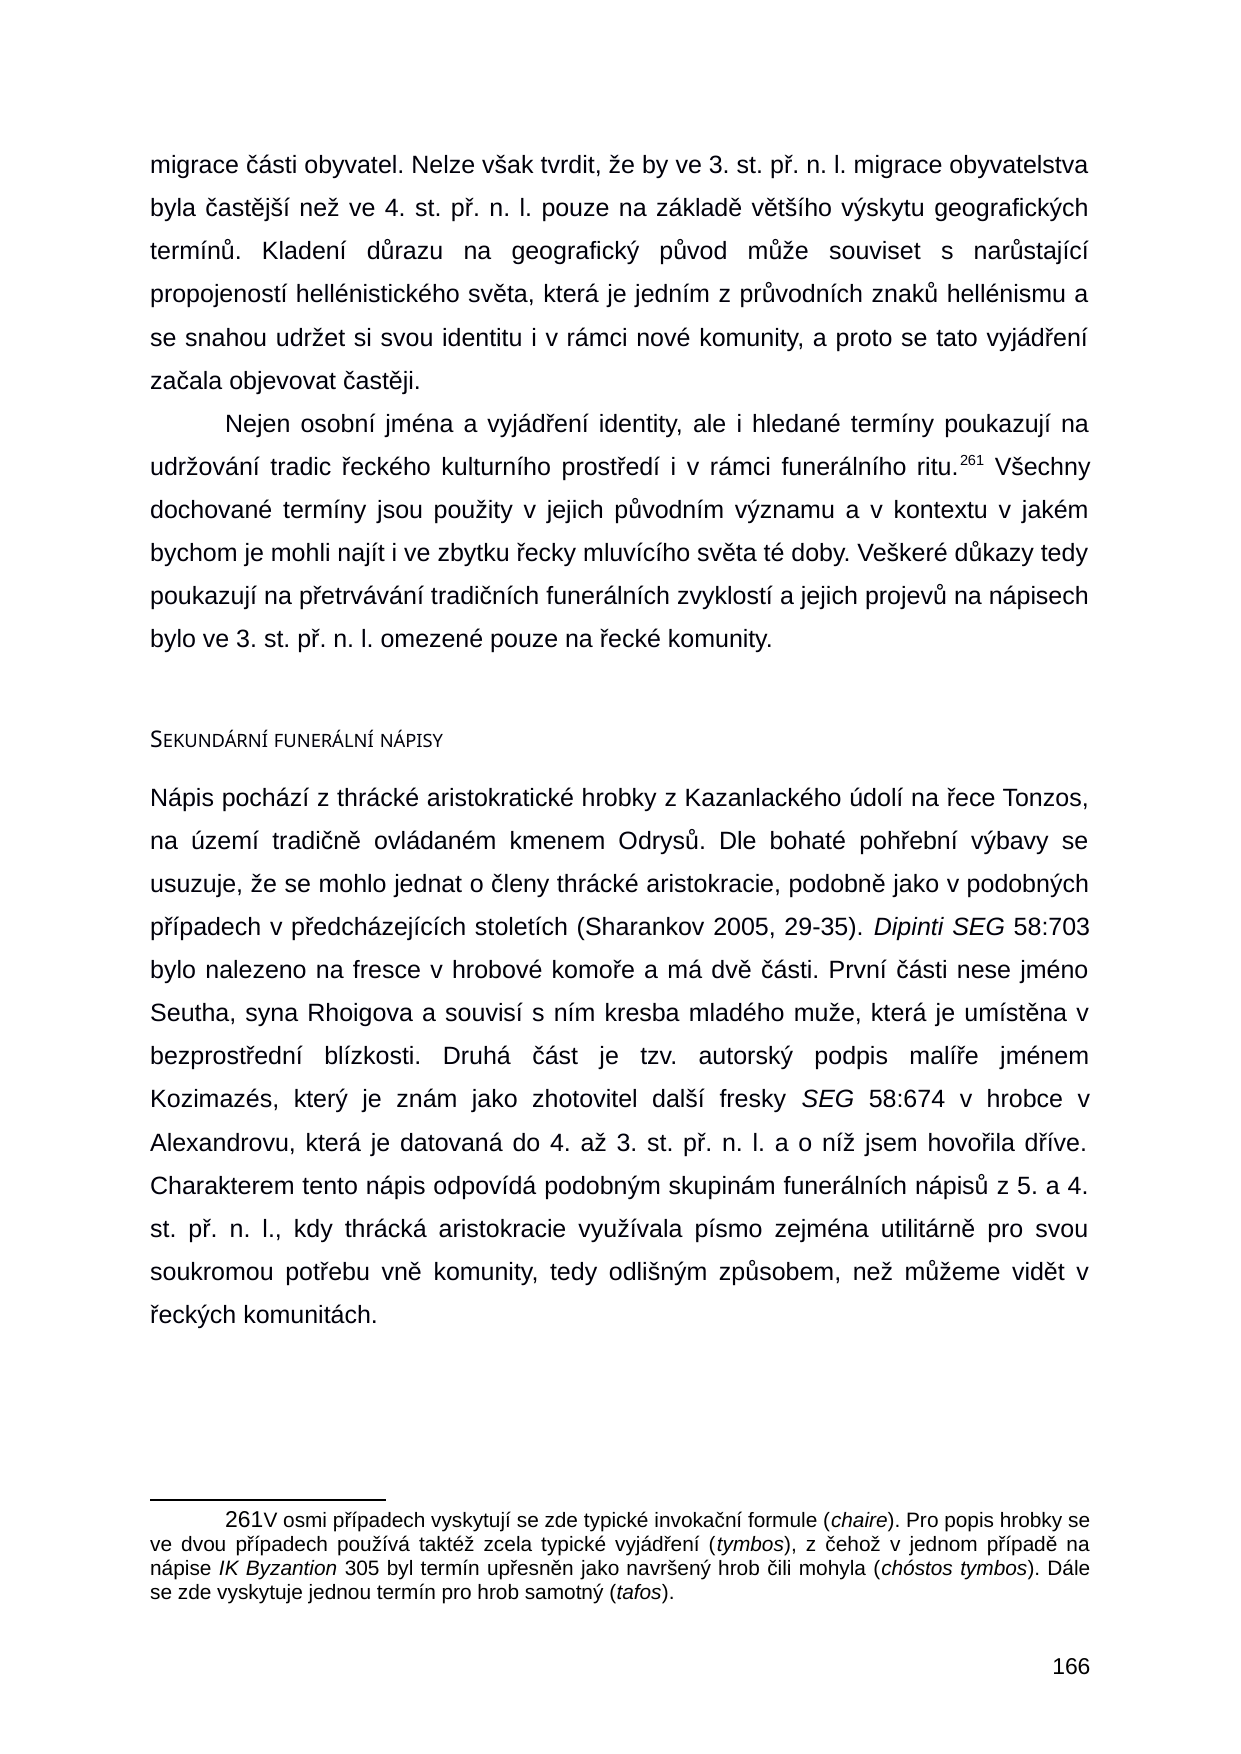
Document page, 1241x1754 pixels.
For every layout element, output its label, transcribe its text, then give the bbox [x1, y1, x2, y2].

subtitle Sekundární funerální nápisy [150, 723, 1090, 754]
text Nejen osobní jména a vyjádření identity, ale i hledané termíny poukazují na udržování tradic řeckého kulturního prostředí i v rámci funerálního ritu. Všechny dochované termíny jsou použity v jejich původním významu a v kontextu v jakém bychom je mohli najít i ve zbytku řecky mluvícího světa té doby. Veškeré důkazy tedy poukazují na přetrvávání tradičních funerálních zvyklostí a jejich projevů na nápisech bylo ve 3. st. př. n. l. omezené pouze na řecké komunity. [150, 409, 1090, 653]
text V osmi případech vyskytují se zde typické invokační formule (chaire). Pro popis hrobky se ve dvou případech používá taktéž zcela typické vyjádření (tymbos), z čehož v jednom případě na nápise IK Byzantion 305 byl termín upřesněn jako navršený hrob čili mohyla (chóstos tymbos). Dále se zde vyskytuje jednou termín pro hrob samotný (tafos). [150, 1506, 1090, 1604]
text Nápis pochází z thrácké aristokratické hrobky z Kazanlackého údolí na řece Tonzos, na území tradičně ovládaném kmenem Odrysů. Dle bohaté pohřební výbavy se usuzuje, že se mohlo jednat o členy thrácké aristokracie, podobně jako v podobných případech v předcházejících stoletích (Sharankov 2005, 29-35). Dipinti SEG 58:703 bylo nalezeno na fresce v hrobové komoře a má dvě části. První části nese jméno Seutha, syna Rhoigova a souvisí s ním kresba mladého muže, která je umístěna v bezprostřední blízkosti. Druhá část je tzv. autorský podpis malíře jménem Kozimazés, který je znám jako zhotovitel další fresky SEG 58:674 v hrobce v Alexandrovu, která je datovaná do 4. až 3. st. př. n. l. a o níž jsem hovořila dříve. Charakterem tento nápis odpovídá podobným skupinám funerálních nápisů z 5. a 4. st. př. n. l., kdy thrácká aristokracie využívala písmo zejména utilitárně pro svou soukromou potřebu vně komunity, tedy odlišným způsobem, než můžeme vidět v řeckých komunitách. [150, 782, 1090, 1329]
text migrace části obyvatel. Nelze však tvrdit, že by ve 3. st. př. n. l. migrace obyvatelstva byla častější než ve 4. st. př. n. l. pouze na základě většího výskytu geografických termínů. Kladení důrazu na geografický původ může souviset s narůstající propojeností hellénistického světa, která je jedním z průvodních znaků hellénismu a se snahou udržet si svou identitu i v rámci nové komunity, a proto se tato vyjádření začala objevovat častěji. [150, 150, 1090, 394]
